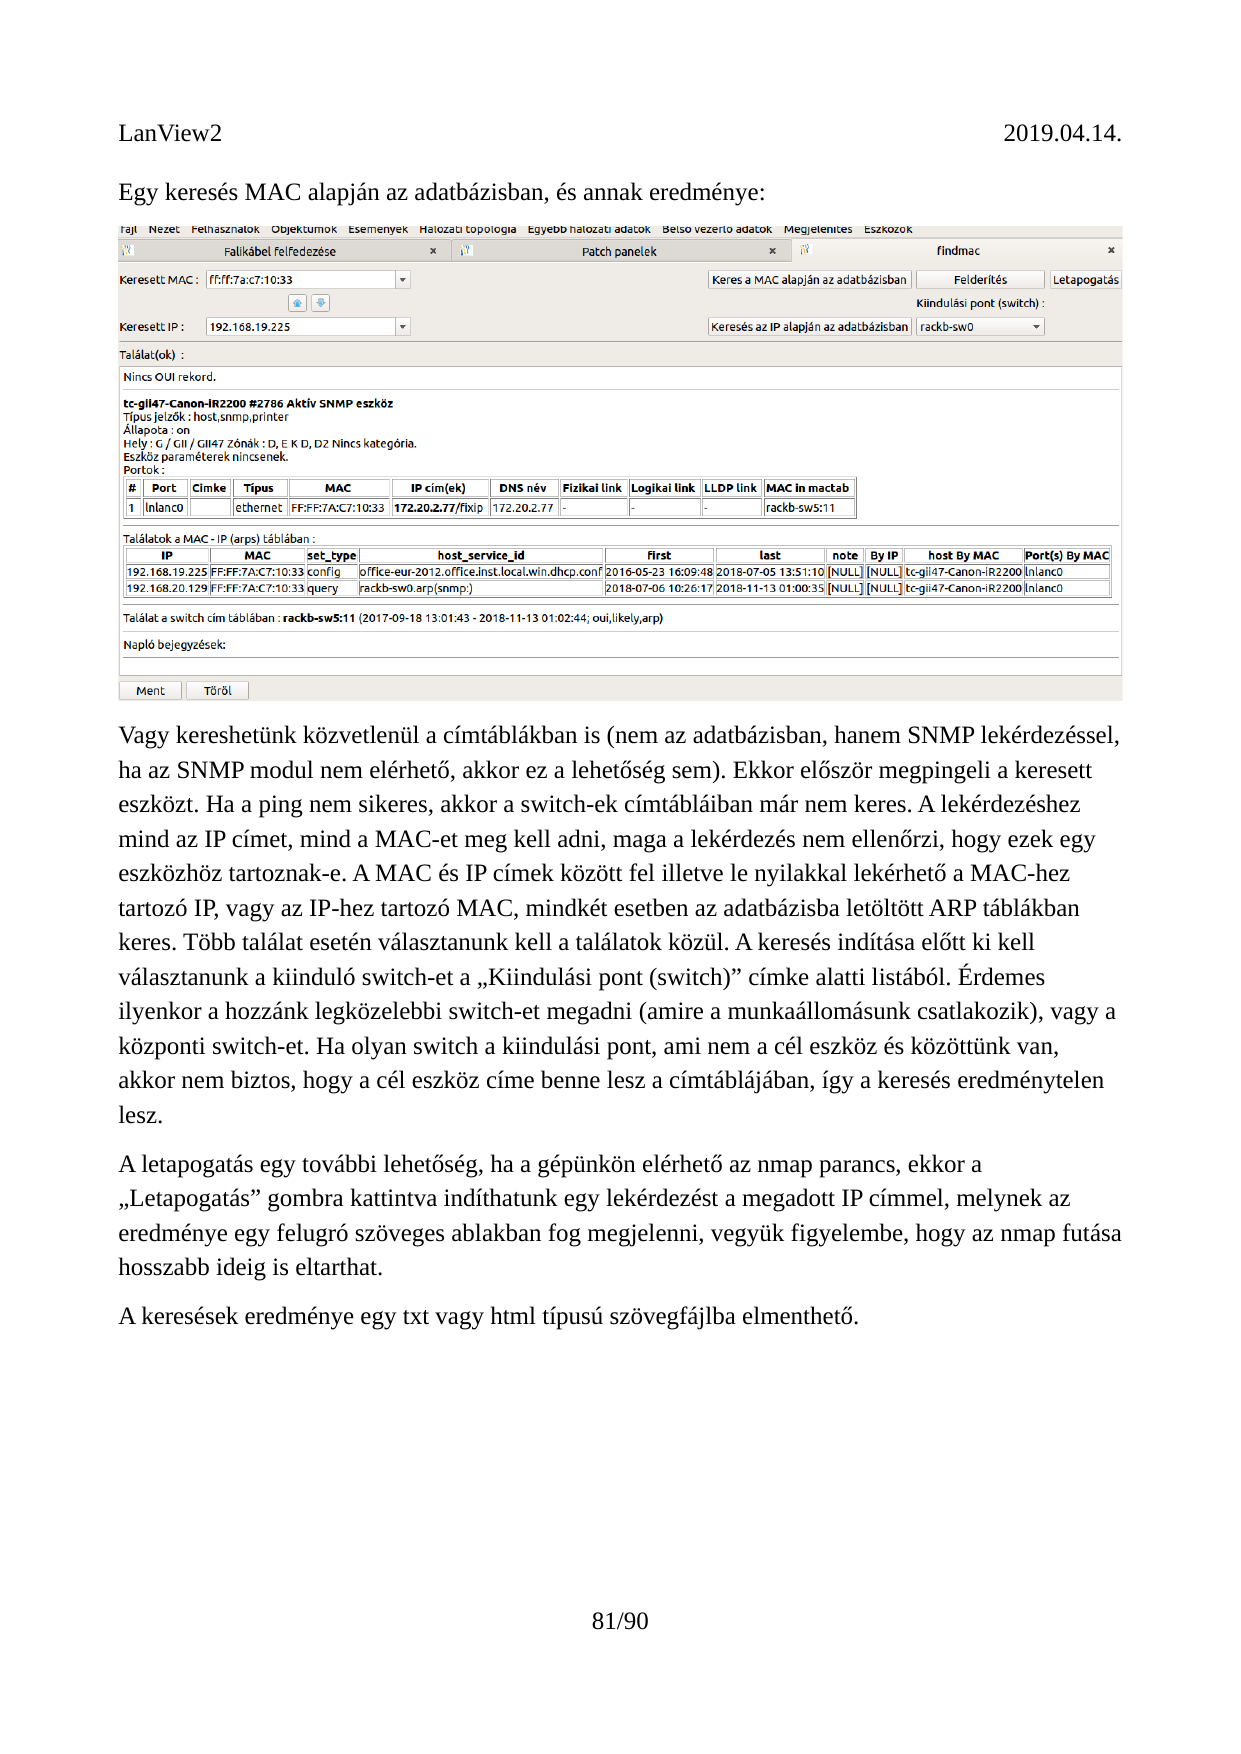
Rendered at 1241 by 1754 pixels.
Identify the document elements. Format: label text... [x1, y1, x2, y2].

text A letapogatás egy további lehetőség, ha a gépünkön elérhető az nmap parancs, ekkor a „Letapogatás” gombra kattintva indíthatunk egy lekérdezést a megadott IP címmel, melynek az eredménye egy felugró szöveges ablakban fog megjelenni, vegyük figyelembe, hogy az nmap futása hosszabb ideig is eltarthat. [118, 1149, 1122, 1281]
text Egy keresés MAC alapján az adatbázisban, és annak eredménye: [118, 177, 1122, 206]
picture [118, 226, 1123, 701]
text Vagy kereshetünk közvetlenül a címtáblákban is (nem az adatbázisban, hanem SNMP lekérdezéssel, ha az SNMP modul nem elérhető, akkor ez a lehetőség sem). Ekkor először megpingeli a keresett eszközt. Ha a ping nem sikeres, akkor a switch-ek címtábláiban már nem keres. A lekérdezéshez mind az IP címet, mind a MAC-et meg kell adni, maga a lekérdezés nem ellenőrzi, hogy ezek egy eszközhöz tartoznak-e. A MAC és IP címek között fel illetve le nyilakkal lekérhető a MAC-hez tartozó IP, vagy az IP-hez tartozó MAC, mindkét esetben az adatbázisba letöltött ARP táblákban keres. Több találat esetén választanunk kell a találatok közül. A keresés indítása előtt ki kell választanunk a kiinduló switch-et a „Kiindulási pont (switch)” címke alatti listából. Érdemes ilyenkor a hozzánk legközelebbi switch-et megadni (amire a munkaállomásunk csatlakozik), vagy a központi switch-et. Ha olyan switch a kiindulási pont, ami nem a cél eszköz és közöttünk van, akkor nem biztos, hogy a cél eszköz címe benne lesz a címtáblájában, így a keresés eredménytelen lesz. [118, 721, 1122, 1129]
text A keresések eredménye egy txt vagy html típusú szövegfájlba elmenthető. [118, 1301, 1122, 1330]
